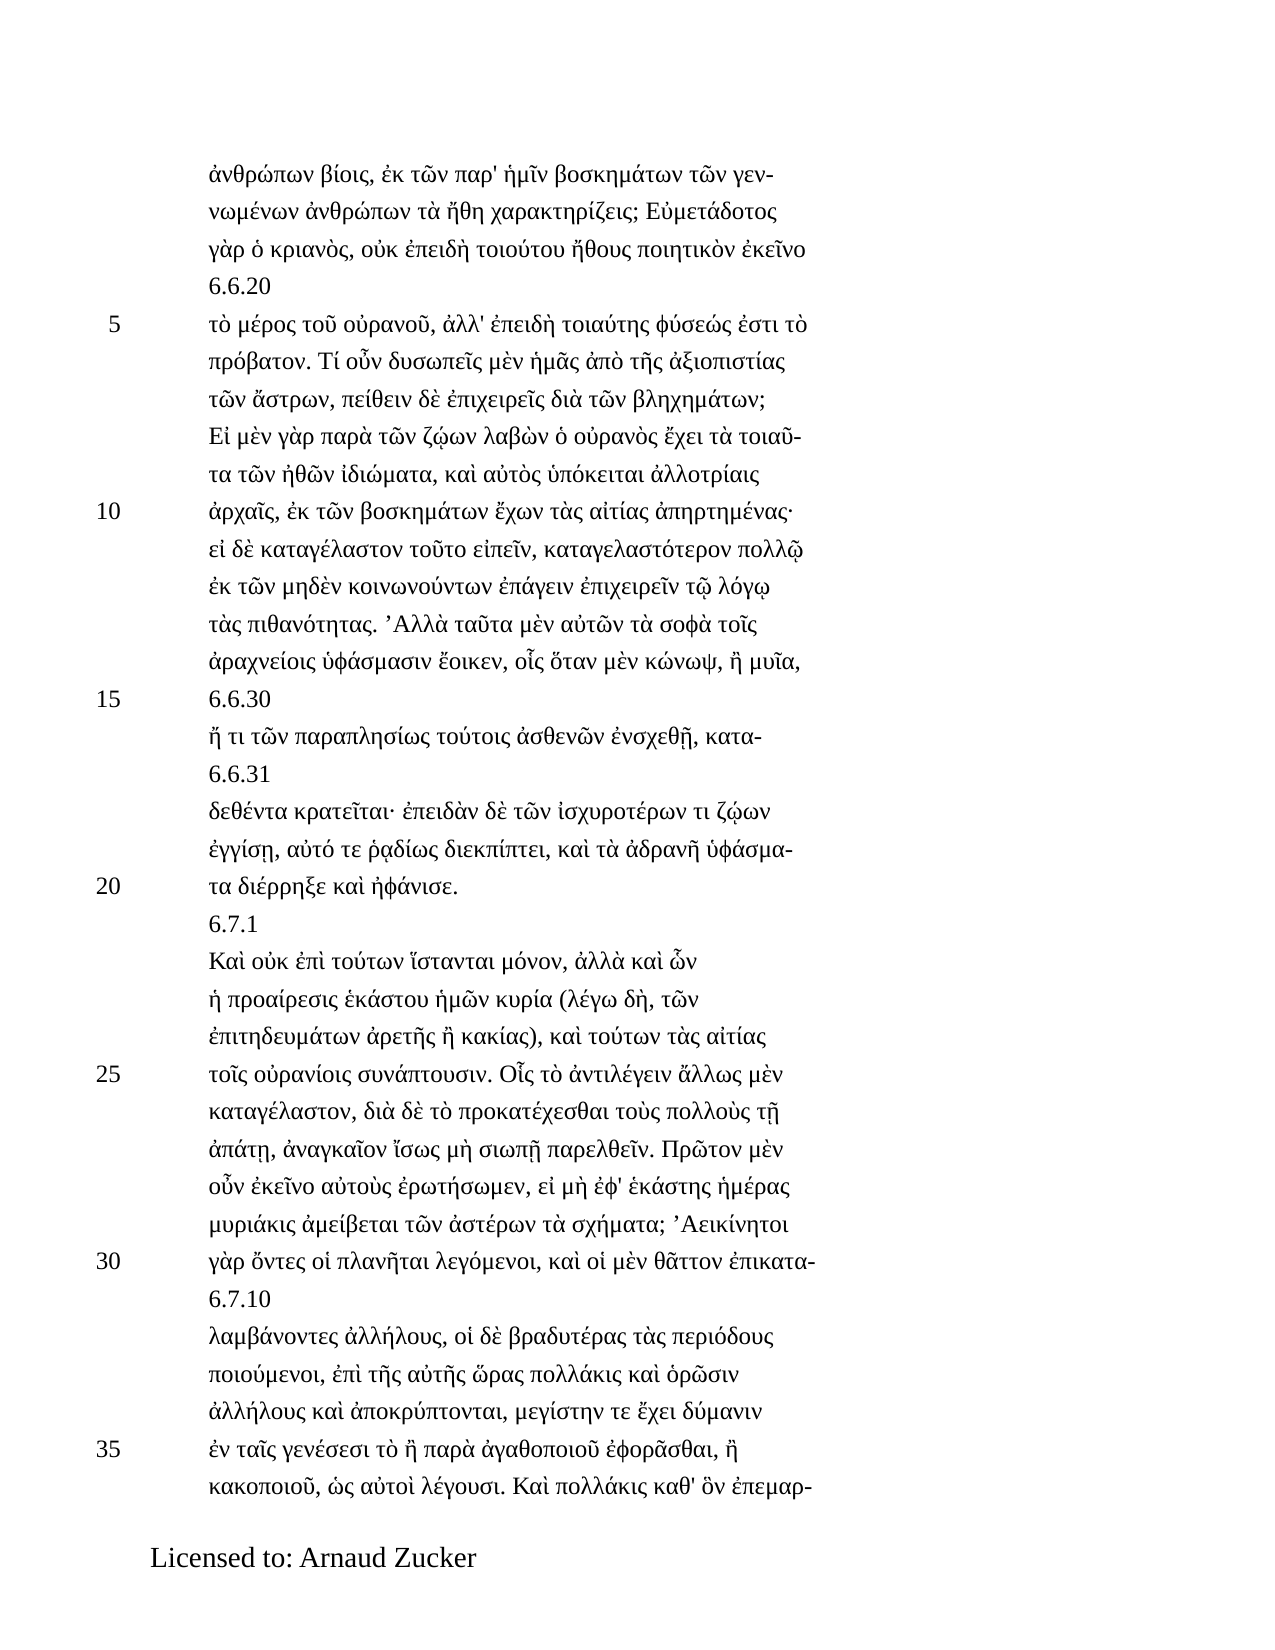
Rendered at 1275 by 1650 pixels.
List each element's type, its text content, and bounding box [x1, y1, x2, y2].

text 6.7.10 [202, 1275, 1125, 1312]
text 6.7.1 [202, 900, 1125, 937]
text Καὶ οὐκ ἐπὶ τούτων ἵστανται μόνον, ἀλλὰ καὶ ὧν ἡ προαίρεσις ἑκάστου ἡμῶν κυρία (λέγω δὴ, τῶν ἐπιτηδευμάτων ἀρετῆς ἢ κακίας), καὶ τούτων τὰς αἰτίας τοῖς οὐρανίοις συνάπτουσιν. Οἷς τὸ ἀντιλέγειν ἄλλως μὲν καταγέλαστον, διὰ δὲ τὸ προκατέχεσθαι τοὺς πολλοὺς τῇ ἀπάτῃ, ἀναγκαῖον ἴσως μὴ σιωπῇ παρελθεῖν. Πρῶτον μὲν οὖν ἐκεῖνο αὐτοὺς ἐρωτήσωμεν, εἰ μὴ ἐϕ' ἑκάστης ἡμέρας μυριάκις ἀμείβεται τῶν ἀστέρων τὰ σχήματα; ’Αεικίνητοι γὰρ ὄντες οἱ πλανῆται λεγόμενοι, καὶ οἱ μὲν θᾶττον ἐπικατα- [202, 937, 1125, 1275]
text 6.6.30 [202, 675, 1125, 712]
text 6.6.31 [202, 750, 1125, 787]
text δεθέντα κρατεῖται· ἐπειδὰν δὲ τῶν ἰσχυροτέρων τι ζῴων ἐγγίσῃ, αὐτό τε ῥᾳδίως διεκπίπτει, καὶ τὰ ἀδρανῆ ὑϕάσμα- τα διέρρηξε καὶ ἠϕάνισε. [202, 787, 1125, 900]
text τὸ μέρος τοῦ οὐρανοῦ, ἀλλ' ἐπειδὴ τοιαύτης ϕύσεώς ἐστι τὸ πρόβατον. Τί οὖν δυσωπεῖς μὲν ἡμᾶς ἀπὸ τῆς ἀξιοπιστίας τῶν ἄστρων, πείθειν δὲ ἐπιχειρεῖς διὰ τῶν βληχημάτων; Εἰ μὲν γὰρ παρὰ τῶν ζῴων λαβὼν ὁ οὐρανὸς ἔχει τὰ τοιαῦ- τα τῶν ἠθῶν ἰδιώματα, καὶ αὐτὸς ὑπόκειται ἀλλοτρίαις ἀρχαῖς, ἐκ τῶν βοσκημάτων ἔχων τὰς αἰτίας ἀπηρτημένας· εἰ δὲ καταγέλαστον τοῦτο εἰπεῖν, καταγελαστότερον πολλῷ ἐκ τῶν μηδὲν κοινωνούντων ἐπάγειν ἐπιχειρεῖν τῷ λόγῳ τὰς πιθανότητας. ’Αλλὰ ταῦτα μὲν αὐτῶν τὰ σοϕὰ τοῖς ἀραχνείοις ὑϕάσμασιν ἔοικεν, οἷς ὅταν μὲν κώνωψ, ἢ μυῖα, [202, 300, 1125, 675]
text λαμβάνοντες ἀλλήλους, οἱ δὲ βραδυτέρας τὰς περιόδους ποιούμενοι, ἐπὶ τῆς αὐτῆς ὥρας πολλάκις καὶ ὁρῶσιν ἀλλήλους καὶ ἀποκρύπτονται, μεγίστην τε ἔχει δύμανιν ἐν ταῖς γενέσεσι τὸ ἢ παρὰ ἀγαθοποιοῦ ἐϕορᾶσθαι, ἢ κακοποιοῦ, ὡς αὐτοὶ λέγουσι. Καὶ πολλάκις καθ' ὃν ἐπεμαρ- [202, 1312, 1125, 1500]
text ἀνθρώπων βίοις, ἐκ τῶν παρ' ἡμῖν βοσκημάτων τῶν γεν- νωμένων ἀνθρώπων τὰ ἤθη χαρακτηρίζεις; Εὐμετάδοτος γὰρ ὁ κριανὸς, οὐκ ἐπειδὴ τοιούτου ἤθους ποιητικὸν ἐκεῖνο [202, 150, 1125, 262]
text 6.6.20 [202, 262, 1125, 300]
text ἤ τι τῶν παραπλησίως τούτοις ἀσθενῶν ἐνσχεθῇ, κατα- [202, 712, 1125, 750]
